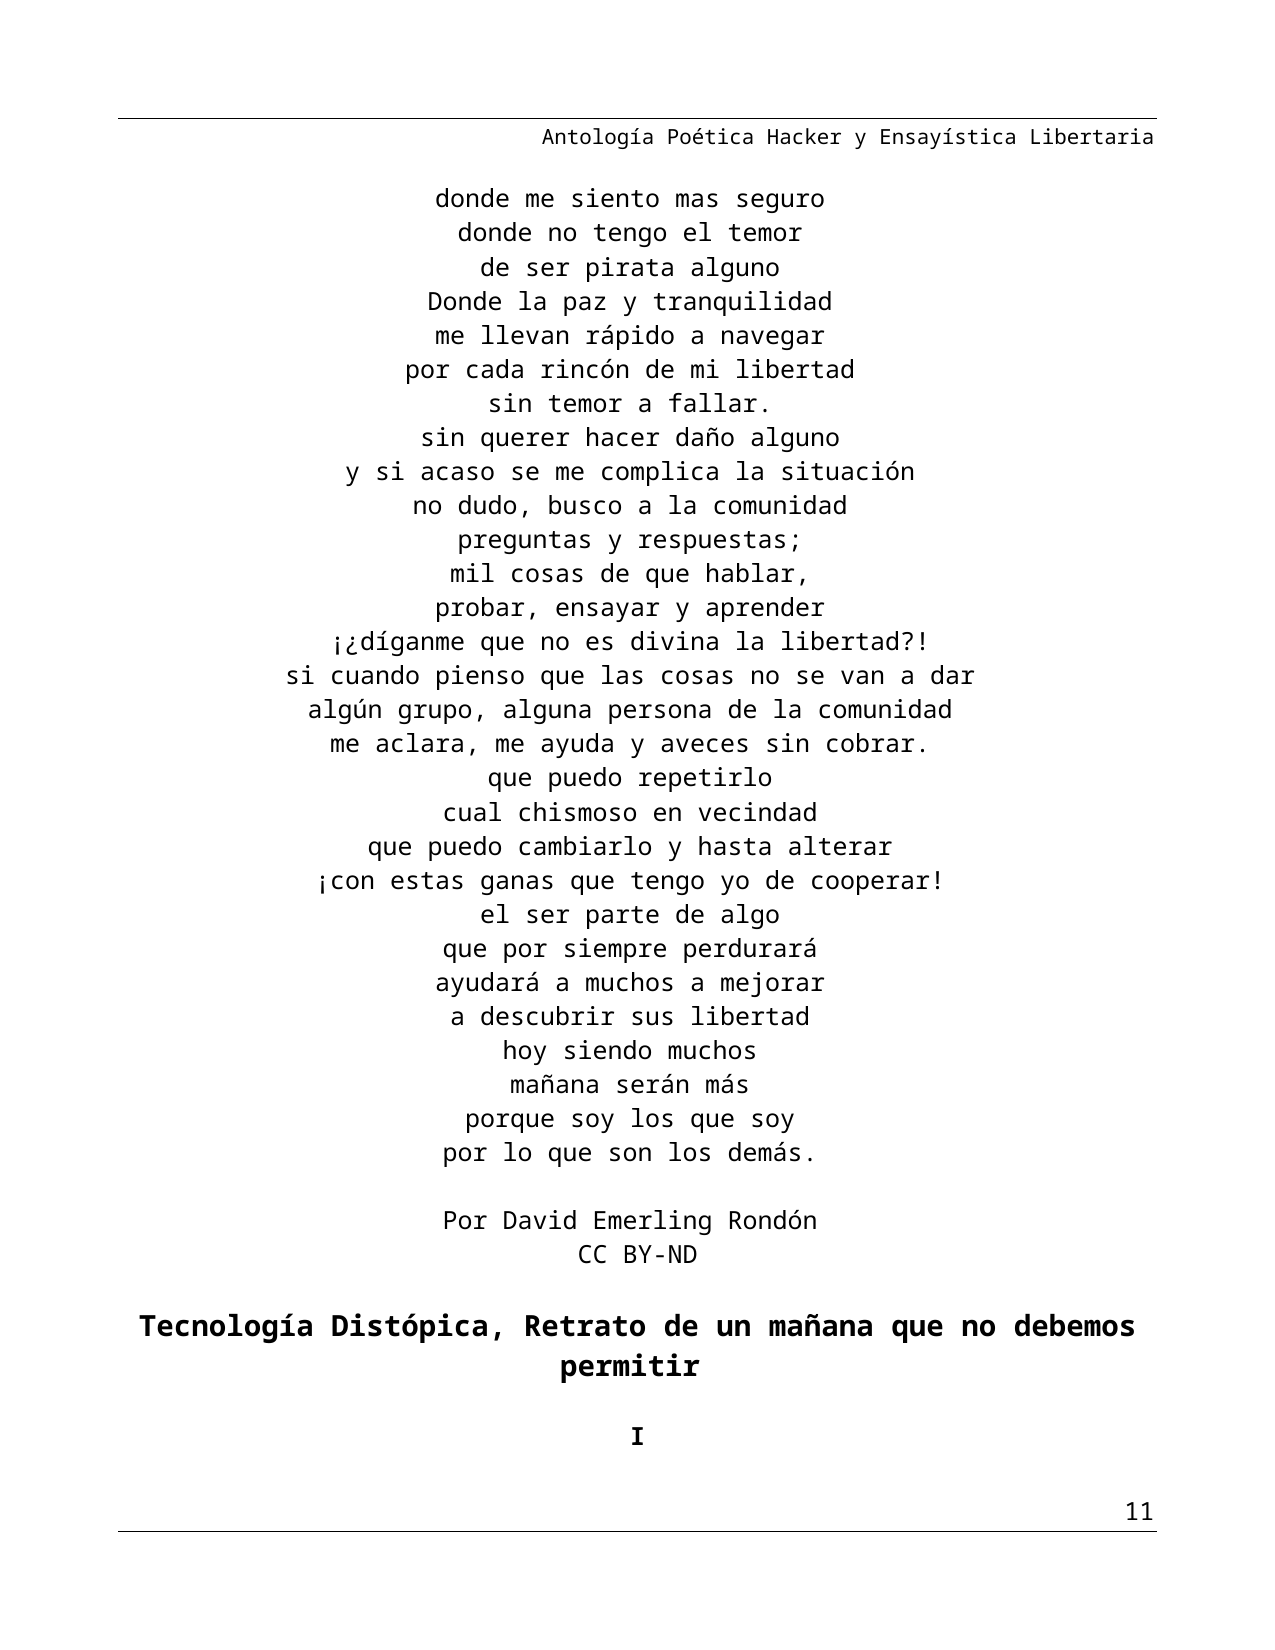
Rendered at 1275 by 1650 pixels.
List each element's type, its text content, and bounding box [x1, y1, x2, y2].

text Tecnología Distópica, Retrato de un mañana que no debemos permitir [121, 1305, 1154, 1384]
text de ser pirata alguno [121, 249, 1154, 283]
text porque soy los que soy [121, 1101, 1154, 1135]
text que por siempre perdurará [121, 930, 1154, 964]
text cual chismoso en vecindad [121, 794, 1154, 828]
text a descubrir sus libertad [121, 998, 1154, 1033]
text ayudará a muchos a mejorar [121, 964, 1154, 998]
text que puedo repetirlo [121, 760, 1154, 794]
text CC BY-ND [121, 1237, 1154, 1271]
text I [121, 1418, 1154, 1453]
text por cada rincón de mi libertad [121, 351, 1154, 385]
text ¡con estas ganas que tengo yo de cooperar! [121, 862, 1154, 896]
text Donde la paz y tranquilidad [121, 283, 1154, 317]
text ¡¿díganme que no es divina la libertad?! [121, 624, 1154, 658]
text y si acaso se me complica la situación [121, 453, 1154, 488]
text por lo que son los demás. [121, 1135, 1154, 1169]
text hoy siendo muchos [121, 1033, 1154, 1067]
text donde me siento mas seguro [121, 181, 1154, 215]
text donde no tengo el temor [121, 215, 1154, 249]
text no dudo, busco a la comunidad [121, 488, 1154, 522]
text que puedo cambiarlo y hasta alterar [121, 828, 1154, 862]
text sin querer hacer daño alguno [121, 419, 1154, 453]
text mañana serán más [121, 1067, 1154, 1101]
text preguntas y respuestas; [121, 522, 1154, 556]
text algún grupo, alguna persona de la comunidad [121, 692, 1154, 726]
text sin temor a fallar. [121, 385, 1154, 419]
text si cuando pienso que las cosas no se van a dar [121, 658, 1154, 692]
text mil cosas de que hablar, [121, 556, 1154, 590]
text Por David Emerling Rondón [121, 1203, 1154, 1237]
text me llevan rápido a navegar [121, 317, 1154, 351]
text me aclara, me ayuda y aveces sin cobrar. [121, 726, 1154, 760]
text probar, ensayar y aprender [121, 590, 1154, 624]
text el ser parte de algo [121, 896, 1154, 930]
